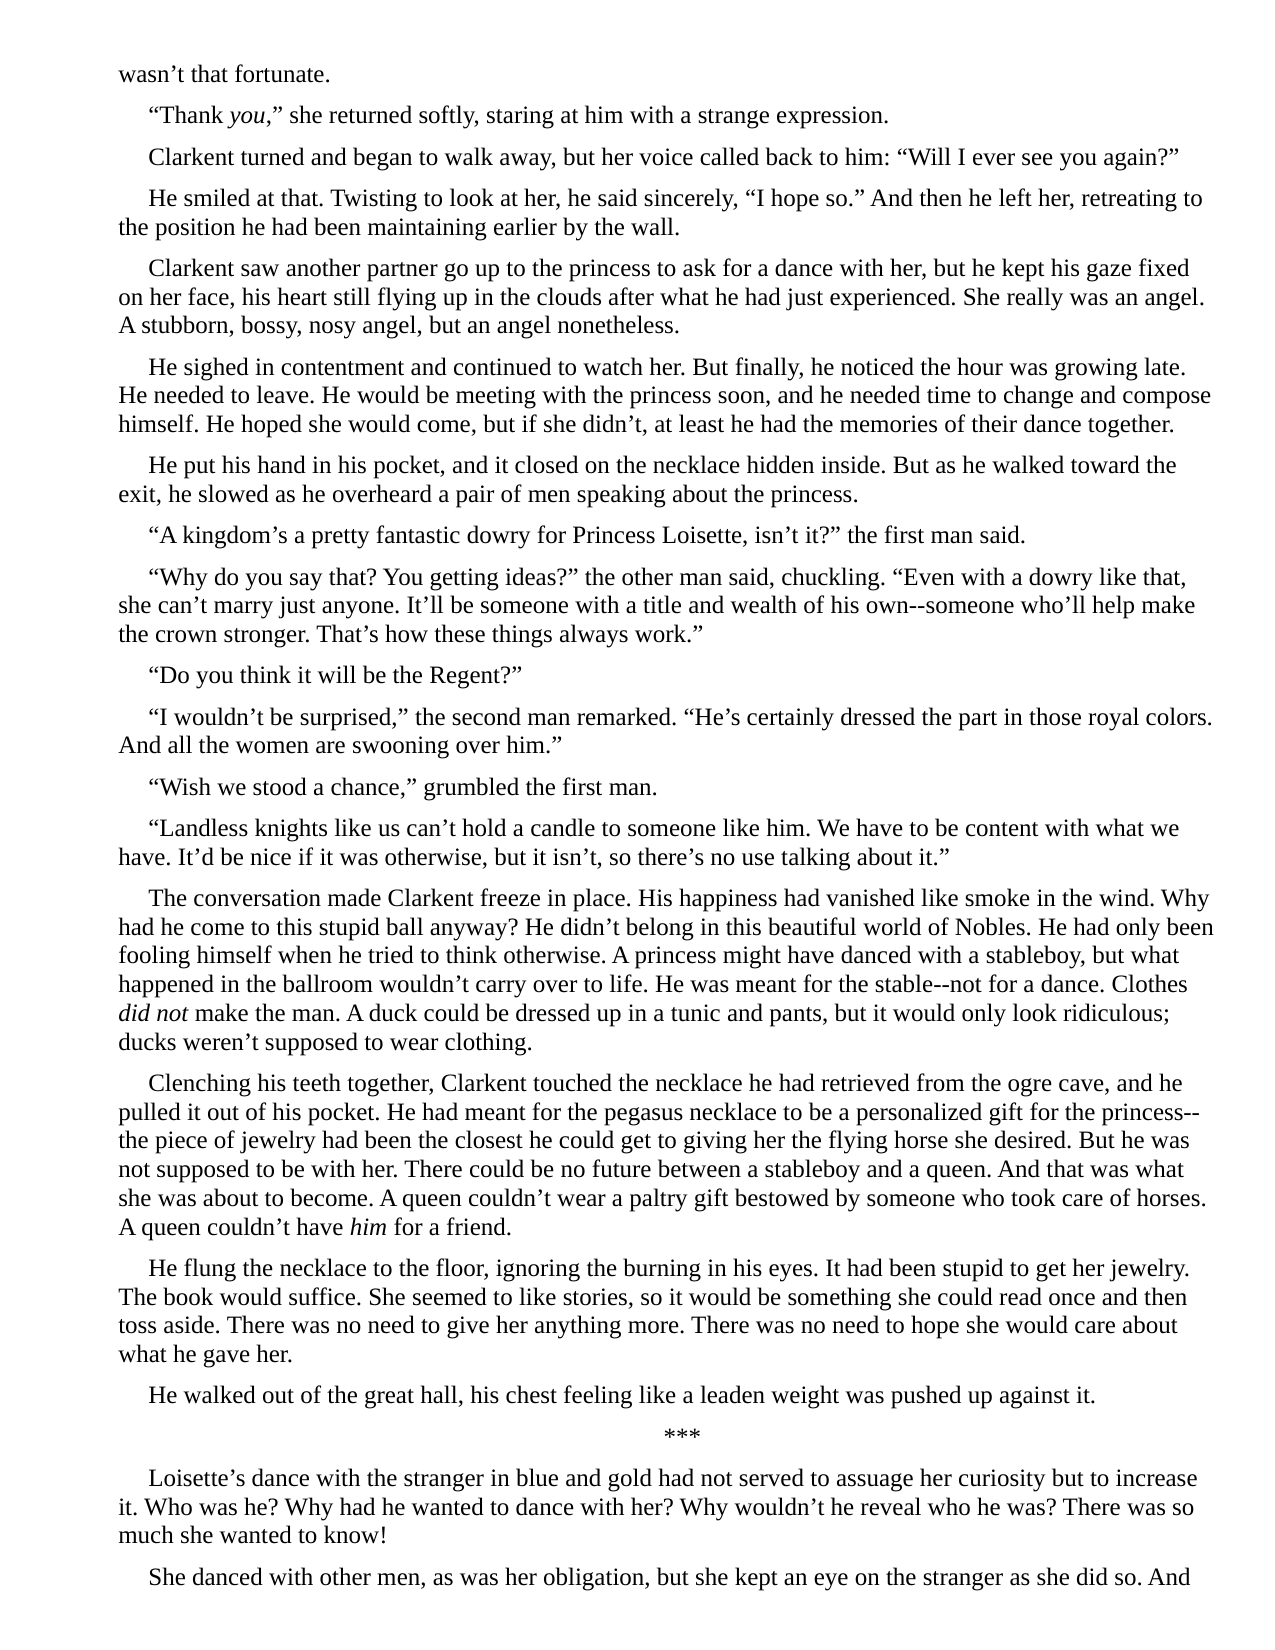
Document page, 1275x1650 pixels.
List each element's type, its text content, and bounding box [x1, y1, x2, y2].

text He smiled at that. Twisting to look at her, he said sincerely, “I hope so.” And then he left her, retreating to the position he had been maintaining earlier by the wall. [118, 183, 1216, 240]
text “Why do you say that? You getting ideas?” the other man said, chuckling. “Even with a dowry like that, she can’t marry just anyone. It’ll be someone with a title and wealth of his own--someone who’ll help make the crown stronger. That’s how these things always work.” [118, 562, 1216, 648]
text “Do you think it will be the Regent?” [118, 660, 1216, 689]
text “Wish we stood a chance,” grumbled the first man. [118, 772, 1216, 800]
text Clarkent turned and began to walk away, but her voice called back to him: “Will I ever see you again?” [118, 142, 1216, 170]
text “Landless knights like us can’t hold a candle to someone like him. We have to be content with what we have. It’d be nice if it was otherwise, but it isn’t, so there’s no use talking about it.” [118, 813, 1216, 870]
text *** [118, 1422, 1216, 1450]
text “Thank you,” she returned softly, staring at him with a strange expression. [118, 100, 1216, 129]
text He sighed in contentment and continued to watch her. But finally, he noticed the hour was growing late. He needed to leave. He would be meeting with the princess soon, and he needed time to change and compose himself. He hoped she would come, but if she didn’t, at least he had the memories of their dance together. [118, 352, 1216, 438]
text Clenching his teeth together, Clarkent touched the necklace he had retrieved from the ogre cave, and he pulled it out of his pocket. He had meant for the pegasus necklace to be a personalized gift for the princess--the piece of jewelry had been the closest he could get to giving her the flying horse she desired. But he was not supposed to be with her. There could be no future between a stableboy and a queen. And that was what she was about to become. A queen couldn’t wear a paltry gift bestowed by someone who took care of horses. A queen couldn’t have him for a friend. [118, 1068, 1216, 1240]
text wasn’t that fortunate. [118, 59, 1216, 88]
text “I wouldn’t be surprised,” the second man remarked. “He’s certainly dressed the part in those royal colors. And all the women are swooning over him.” [118, 702, 1216, 759]
text She danced with other men, as was her obligation, but she kept an eye on the stranger as she did so. And [118, 1562, 1216, 1590]
text The conversation made Clarkent freeze in place. His happiness had vanished like smoke in the wind. Why had he come to this stupid ball anyway? He didn’t belong in this beautiful world of Nobles. He had only been fooling himself when he tried to think otherwise. A princess might have danced with a stableboy, but what happened in the ballroom wouldn’t carry over to life. He was meant for the stable--not for a dance. Clothes did not make the man. A duck could be dressed up in a tunic and pants, but it would only look ridiculous; ducks weren’t supposed to wear clothing. [118, 883, 1216, 1055]
text “A kingdom’s a pretty fantastic dowry for Princess Loisette, isn’t it?” the first man said. [118, 520, 1216, 549]
text He flung the necklace to the floor, ignoring the burning in his eyes. It had been stupid to get her jewelry. The book would suffice. She seemed to like stories, so it would be something she could read once and then toss aside. There was no need to give her anything more. There was no need to hope she would care about what he gave her. [118, 1253, 1216, 1368]
text Clarkent saw another partner go up to the princess to ask for a dance with her, but he kept his gaze fixed on her face, his heart still flying up in the clouds after what he had just experienced. She really was an angel. A stubborn, bossy, nosy angel, but an angel nonetheless. [118, 253, 1216, 339]
text He put his hand in his pocket, and it closed on the necklace hidden inside. But as he walked toward the exit, he slowed as he overheard a pair of men speaking about the princess. [118, 450, 1216, 508]
text He walked out of the great hall, his chest feeling like a leaden weight was pushed up against it. [118, 1380, 1216, 1409]
text Loisette’s dance with the stranger in blue and gold had not served to assuage her curiosity but to increase it. Who was he? Why had he wanted to dance with her? Why wouldn’t he reveal who he was? There was so much she wanted to know! [118, 1463, 1216, 1549]
